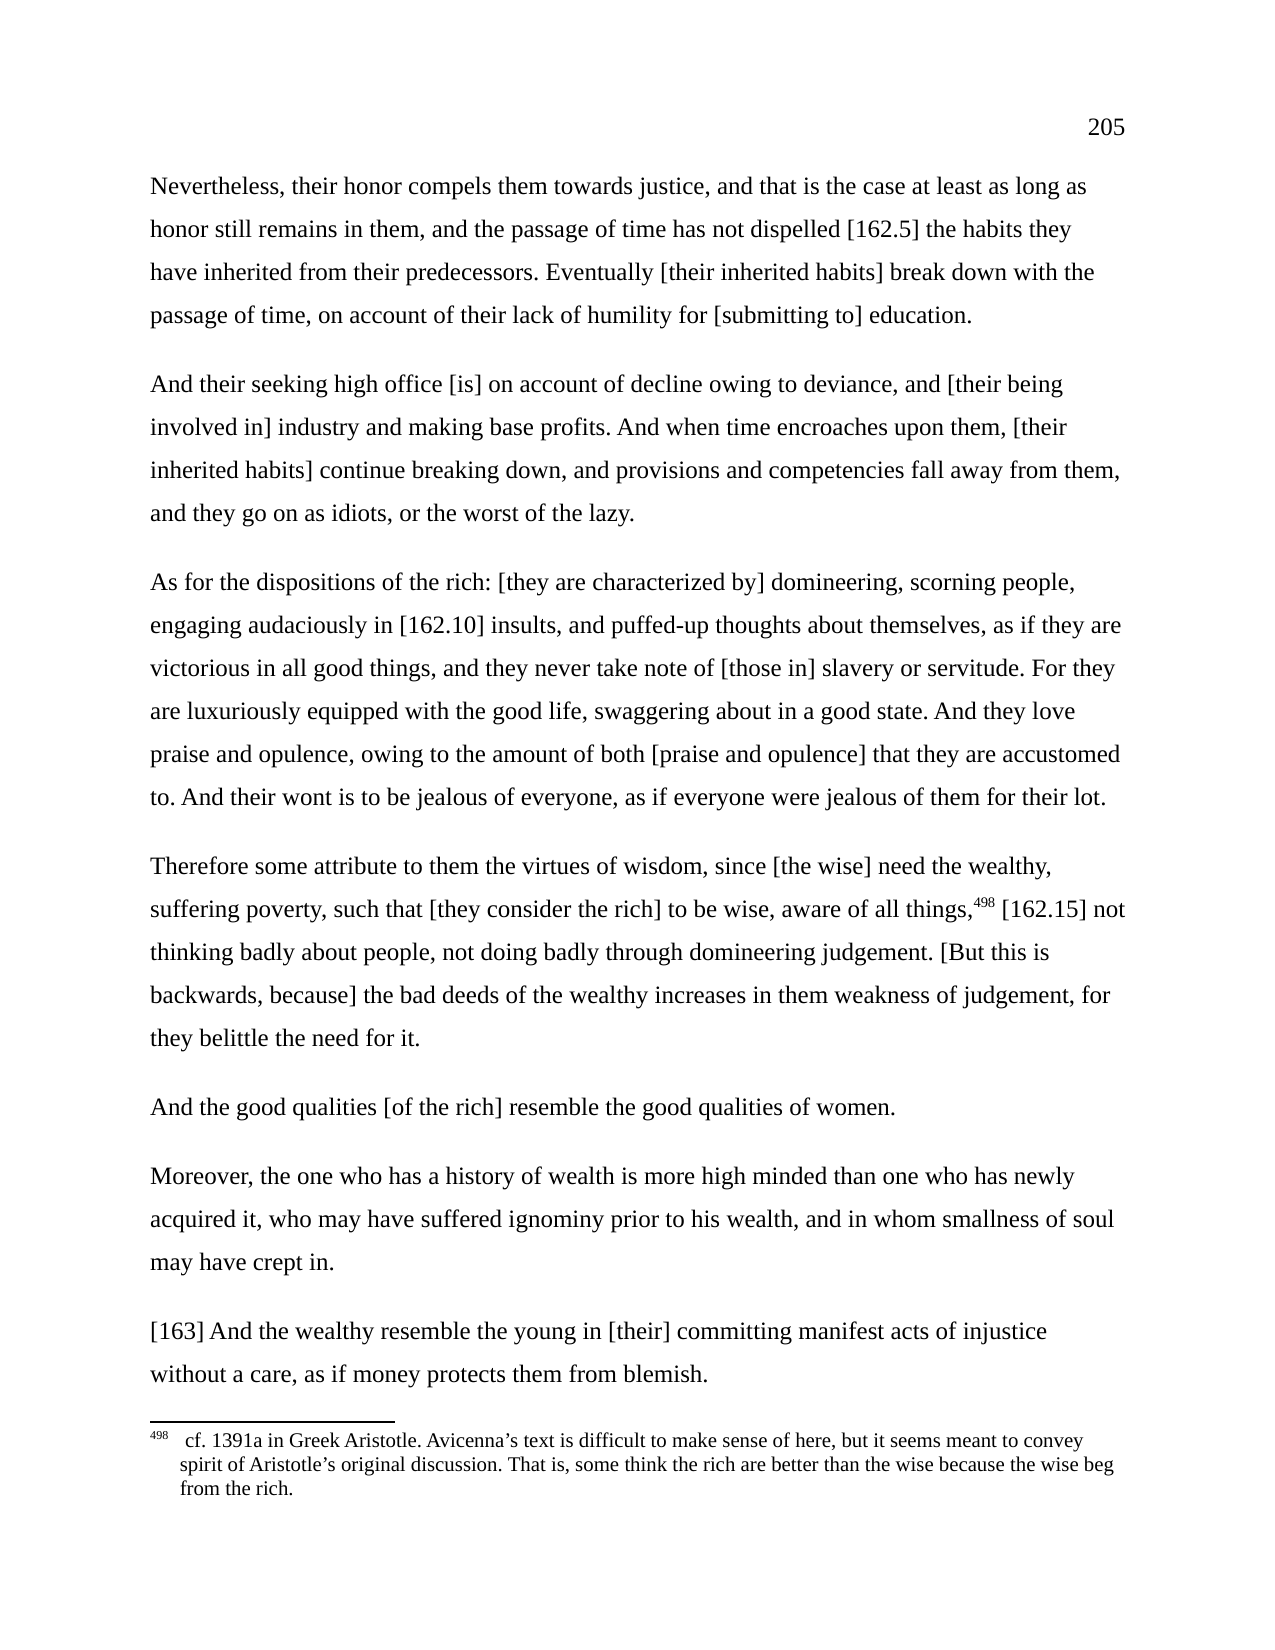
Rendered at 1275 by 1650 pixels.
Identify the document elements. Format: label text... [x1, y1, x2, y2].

text As for the dispositions of the rich: [they are characterized by] domineering, scorning people, engaging audaciously in [162.10] insults, and puffed-up thoughts about themselves, as if they are victorious in all good things, and they never take note of [those in] slavery or servitude. For they are luxuriously equipped with the good life, swaggering about in a good state. And they love praise and opulence, owing to the amount of both [praise and opulence] that they are accustomed to. And their wont is to be jealous of everyone, as if everyone were jealous of them for their lot. [150, 567, 1125, 811]
text Therefore some attribute to them the virtues of wisdom, since [the wise] need the wealthy, suffering poverty, such that [they consider the rich] to be wise, aware of all things, [162.15] not thinking badly about people, not doing badly through domineering judgement. [But this is backwards, because] the bad deeds of the wealthy increases in them weakness of judgement, for they belittle the need for it. [150, 851, 1125, 1052]
text And their seeking high office [is] on account of decline owing to deviance, and [their being involved in] industry and making base profits. And when time encroaches upon them, [their inherited habits] continue breaking down, and provisions and competencies fall away from them, and they go on as idiots, or the worst of the lazy. [150, 369, 1125, 527]
text Nevertheless, their honor compels them towards justice, and that is the case at least as long as honor still remains in them, and the passage of time has not dispelled [162.5] the habits they have inherited from their predecessors. Eventually [their inherited habits] break down with the passage of time, on account of their lack of humility for [submitting to] education. [150, 171, 1125, 329]
text cf. 1391a in Greek Aristotle. Avicenna’s text is difficult to make sense of here, but it seems meant to convey spirit of Aristotle’s original discussion. That is, some think the rich are better than the wise because the wise beg from the rich. [150, 1428, 1125, 1500]
text [163] And the wealthy resemble the young in [their] committing manifest acts of injustice without a care, as if money protects them from blemish. [150, 1316, 1125, 1388]
text Moreover, the one who has a history of wealth is more high minded than one who has newly acquired it, who may have suffered ignominy prior to his wealth, and in whom smallness of soul may have crept in. [150, 1161, 1125, 1276]
text And the good qualities [of the rich] resemble the good qualities of women. [150, 1092, 1125, 1121]
